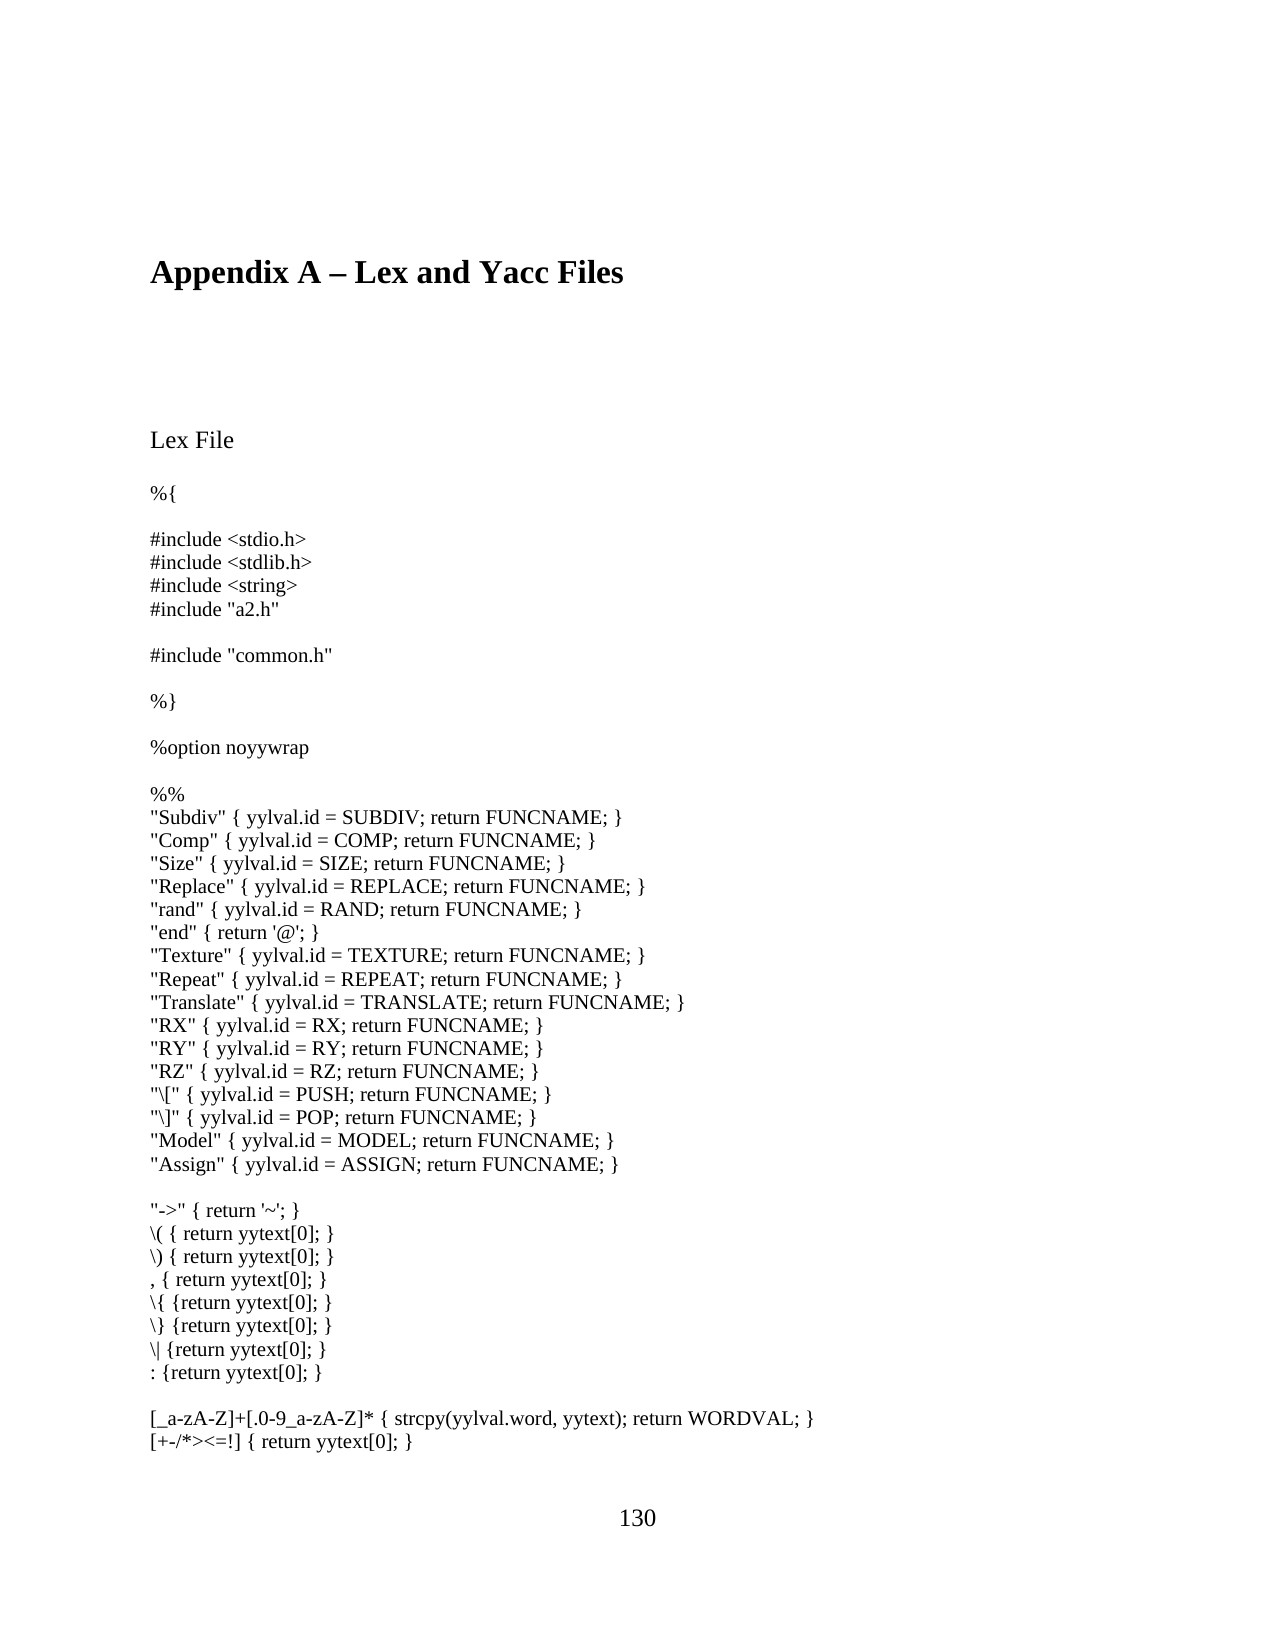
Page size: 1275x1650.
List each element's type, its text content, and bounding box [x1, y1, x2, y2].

text "\]" { yylval.id = POP; return FUNCNAME; } [150, 1106, 1125, 1129]
text "Texture" { yylval.id = TEXTURE; return FUNCNAME; } [150, 944, 1125, 967]
text [+-/*><=!] { return yytext[0]; } [150, 1430, 1125, 1453]
text #include <stdio.h> [150, 528, 1125, 551]
text Appendix A – Lex and Yacc Files [150, 254, 1125, 291]
text "Replace" { yylval.id = REPLACE; return FUNCNAME; } [150, 875, 1125, 898]
text "Size" { yylval.id = SIZE; return FUNCNAME; } [150, 852, 1125, 875]
text \{ {return yytext[0]; } [150, 1291, 1125, 1314]
text , { return yytext[0]; } [150, 1268, 1125, 1291]
text "Comp" { yylval.id = COMP; return FUNCNAME; } [150, 829, 1125, 852]
text \| {return yytext[0]; } [150, 1337, 1125, 1361]
text %{ [150, 482, 1125, 505]
text "RY" { yylval.id = RY; return FUNCNAME; } [150, 1037, 1125, 1060]
text "->" { return '~'; } [150, 1199, 1125, 1222]
text #include "common.h" [150, 644, 1125, 667]
text Lex File [150, 426, 1125, 454]
text "end" { return '@'; } [150, 921, 1125, 944]
text %} [150, 690, 1125, 713]
text #include "a2.h" [150, 597, 1125, 621]
text "Repeat" { yylval.id = REPEAT; return FUNCNAME; } [150, 967, 1125, 991]
text "Assign" { yylval.id = ASSIGN; return FUNCNAME; } [150, 1152, 1125, 1176]
text "\[" { yylval.id = PUSH; return FUNCNAME; } [150, 1083, 1125, 1106]
text #include <stdlib.h> [150, 551, 1125, 574]
text %% [150, 782, 1125, 806]
text #include <string> [150, 574, 1125, 597]
text "RX" { yylval.id = RX; return FUNCNAME; } [150, 1014, 1125, 1037]
text "Model" { yylval.id = MODEL; return FUNCNAME; } [150, 1129, 1125, 1152]
text "RZ" { yylval.id = RZ; return FUNCNAME; } [150, 1060, 1125, 1083]
text [_a-zA-Z]+[.0-9_a-zA-Z]* { strcpy(yylval.word, yytext); return WORDVAL; } [150, 1407, 1125, 1430]
text \) { return yytext[0]; } [150, 1245, 1125, 1268]
text %option noyywrap [150, 736, 1125, 759]
text : {return yytext[0]; } [150, 1361, 1125, 1384]
text \} {return yytext[0]; } [150, 1314, 1125, 1337]
text "rand" { yylval.id = RAND; return FUNCNAME; } [150, 898, 1125, 921]
text "Translate" { yylval.id = TRANSLATE; return FUNCNAME; } [150, 991, 1125, 1014]
text "Subdiv" { yylval.id = SUBDIV; return FUNCNAME; } [150, 806, 1125, 829]
text \( { return yytext[0]; } [150, 1222, 1125, 1245]
